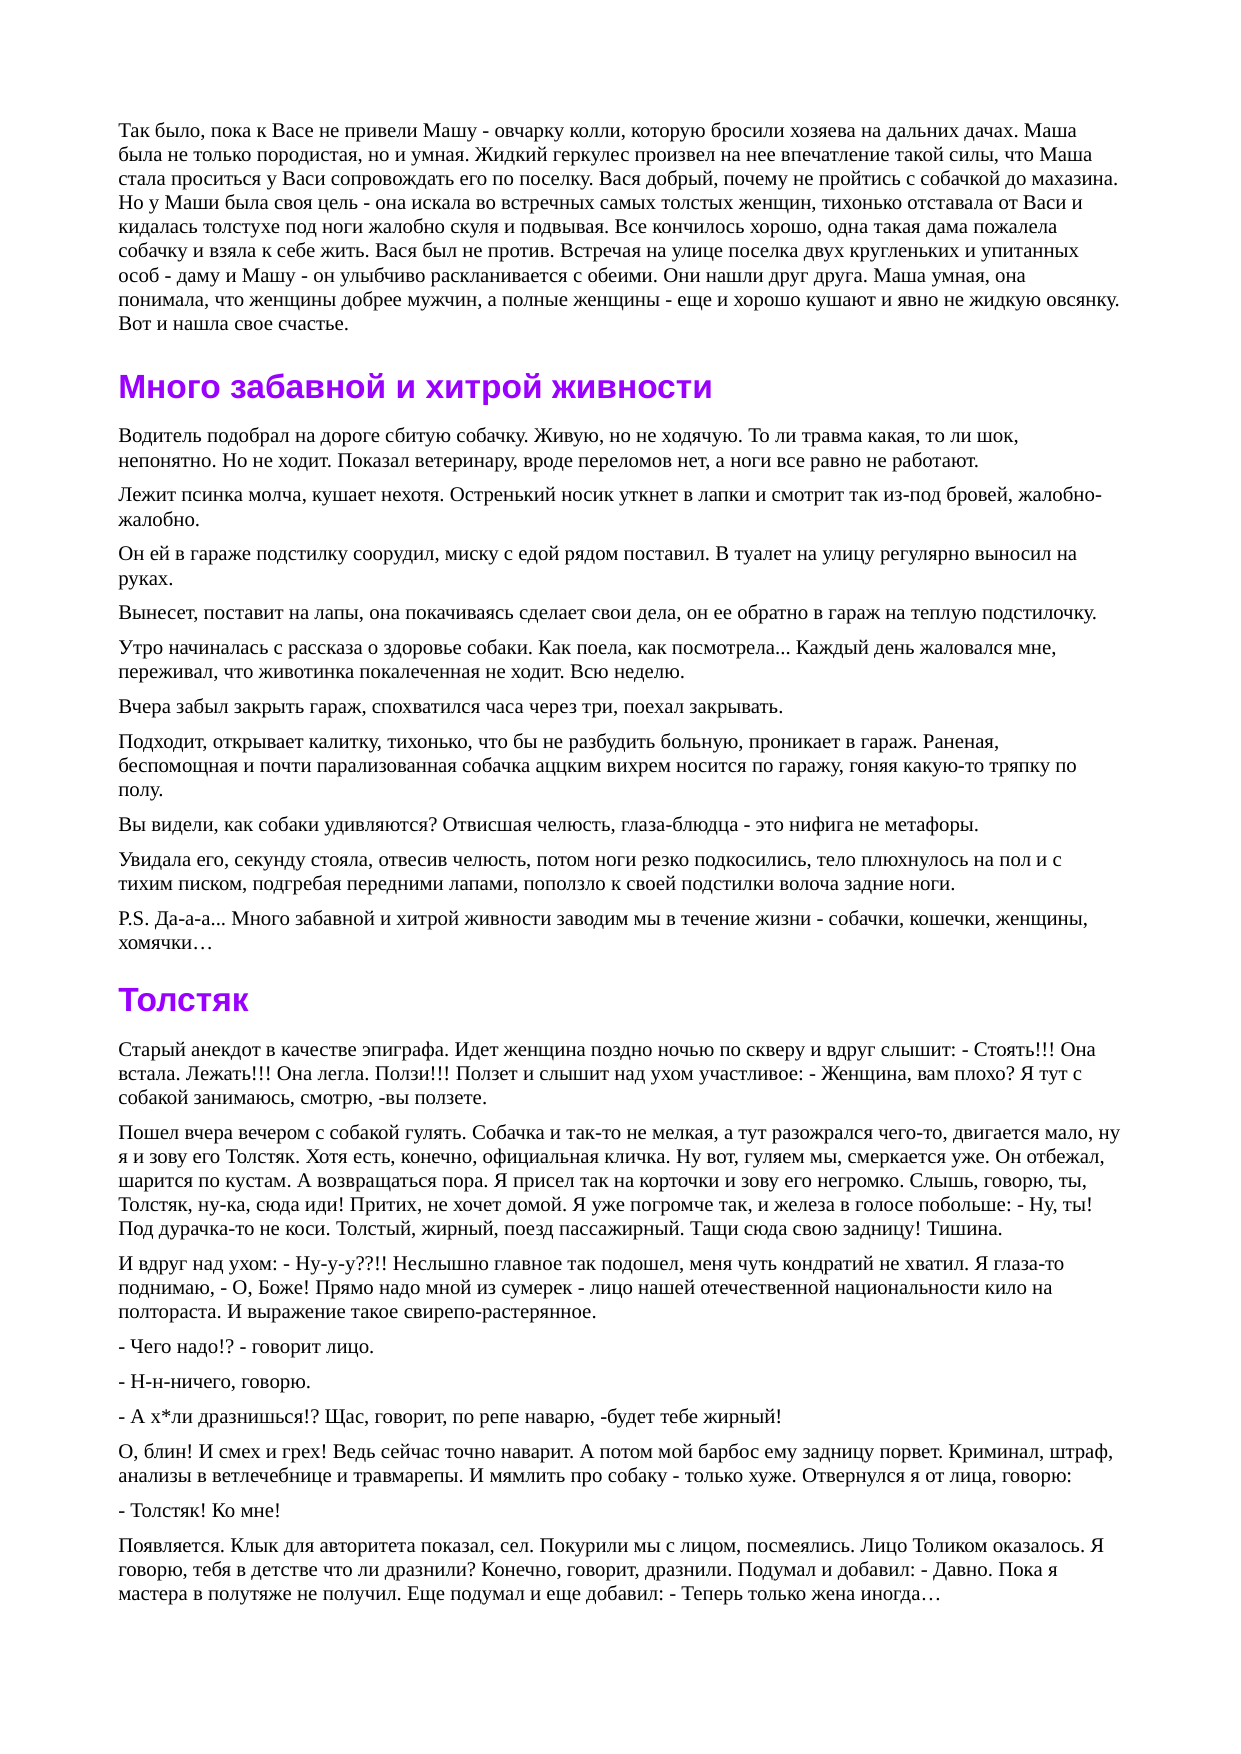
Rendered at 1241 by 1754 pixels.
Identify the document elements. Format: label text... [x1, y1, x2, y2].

subtitle Толстяк [118, 980, 1122, 1019]
text - Толстяк! Ко мне! [118, 1498, 1122, 1522]
text - Н-н-ничего, говорю. [118, 1369, 1122, 1393]
text Утро начиналась с рассказа о здоровье собаки. Как поела, как посмотрела... Каждый день жаловался мне, переживал, что животинка покалеченная не ходит. Всю неделю. [118, 635, 1122, 683]
text Появляется. Клык для авторитета показал, сел. Покурили мы с лицом, посмеялись. Лицо Толиком оказалось. Я говорю, тебя в детстве что ли дразнили? Конечно, говорит, дразнили. Подумал и добавил: - Давно. Пока я мастера в полутяже не получил. Еще подумал и еще добавил: - Теперь только жена иногда… [118, 1533, 1122, 1605]
text И вдруг над ухом: - Ну-у-у??!! Неслышно главное так подошел, меня чуть кондратий не хватил. Я глаза-то поднимаю, - О, Боже! Прямо надо мной из сумерек - лицо нашей отечественной национальности кило на полтораста. И выражение такое свирепо-растерянное. [118, 1251, 1122, 1323]
text Вы видели, как собаки удивляются? Отвисшая челюсть, глаза-блюдца - это нифига не метафоры. [118, 812, 1122, 836]
text Старый анекдот в качестве эпиграфа. Идет женщина поздно ночью по скверу и вдруг слышит: - Стоять!!! Она встала. Лежать!!! Она легла. Ползи!!! Ползет и слышит над ухом участливое: - Женщина, вам плохо? Я тут с собакой занимаюсь, смотрю, -вы ползете. [118, 1037, 1122, 1109]
subtitle Много забавной и хитрой живности [118, 367, 1122, 406]
text - Чего надо!? - говорит лицо. [118, 1334, 1122, 1358]
text Так было, пока к Васе не привели Машу - овчарку колли, которую бросили хозяева на дальних дачах. Маша была не только породистая, но и умная. Жидкий геркулес произвел на нее впечатление такой силы, что Маша стала проситься у Васи сопровождать его по поселку. Вася добрый, почему не пройтись с собачкой до махазина. Но у Маши была своя цель - она искала во встречных самых толстых женщин, тихонько отставала от Васи и кидалась толстухе под ноги жалобно скуля и подвывая. Все кончилось хорошо, одна такая дама пожалела собачку и взяла к себе жить. Вася был не против. Встречая на улице поселка двух кругленьких и упитанных особ - даму и Машу - он улыбчиво раскланивается с обеими. Они нашли друг друга. Маша умная, она понимала, что женщины добрее мужчин, а полные женщины - еще и хорошо кушают и явно не жидкую овсянку. Вот и нашла свое счастье. [118, 118, 1122, 335]
text - А х*ли дразнишься!? Щас, говорит, по репе наварю, -будет тебе жирный! [118, 1404, 1122, 1428]
text P.S. Да-а-а... Много забавной и хитрой живности заводим мы в течение жизни - собачки, кошечки, женщины, хомячки… [118, 906, 1122, 954]
text О, блин! И смех и грех! Ведь сейчас точно наварит. А потом мой барбос ему задницу порвет. Криминал, штраф, анализы в ветлечебнице и травмарепы. И мямлить про собаку - только хуже. Отвернулся я от лица, говорю: [118, 1439, 1122, 1487]
text Лежит псинка молча, кушает нехотя. Остренький носик уткнет в лапки и смотрит так из-под бровей, жалобно-жалобно. [118, 482, 1122, 531]
text Подходит, открывает калитку, тихонько, что бы не разбудить больную, проникает в гараж. Раненая, беспомощная и почти парализованная собачка аццким вихрем носится по гаражу, гоняя какую-то тряпку по полу. [118, 729, 1122, 801]
text Он ей в гараже подстилку соорудил, миску с едой рядом поставил. В туалет на улицу регулярно выносил на руках. [118, 541, 1122, 589]
text Водитель подобрал на дороге сбитую собачку. Живую, но не ходячую. То ли травма какая, то ли шок, непонятно. Но не ходит. Показал ветеринару, вроде переломов нет, а ноги все равно не работают. [118, 423, 1122, 472]
text Вынесет, поставит на лапы, она покачиваясь сделает свои дела, он ее обратно в гараж на теплую подстилочку. [118, 600, 1122, 624]
text Пошел вчера вечером с собакой гулять. Собачка и так-то не мелкая, а тут разожрался чего-то, двигается мало, ну я и зову его Толстяк. Хотя есть, конечно, официальная кличка. Ну вот, гуляем мы, смеркается уже. Он отбежал, шарится по кустам. А возвращаться пора. Я присел так на корточки и зову его негромко. Слышь, говорю, ты, Толстяк, ну-ка, сюда иди! Притих, не хочет домой. Я уже погромче так, и железа в голосе побольше: - Ну, ты! Под дурачка-то не коси. Толстый, жирный, поезд пассажирный. Тащи сюда свою задницу! Тишина. [118, 1120, 1122, 1240]
text Вчера забыл закрыть гараж, спохватился часа через три, поехал закрывать. [118, 694, 1122, 718]
text Увидала его, секунду стояла, отвесив челюсть, потом ноги резко подкосились, тело плюхнулось на пол и с тихим писком, подгребая передними лапами, поползло к своей подстилки волоча задние ноги. [118, 847, 1122, 895]
